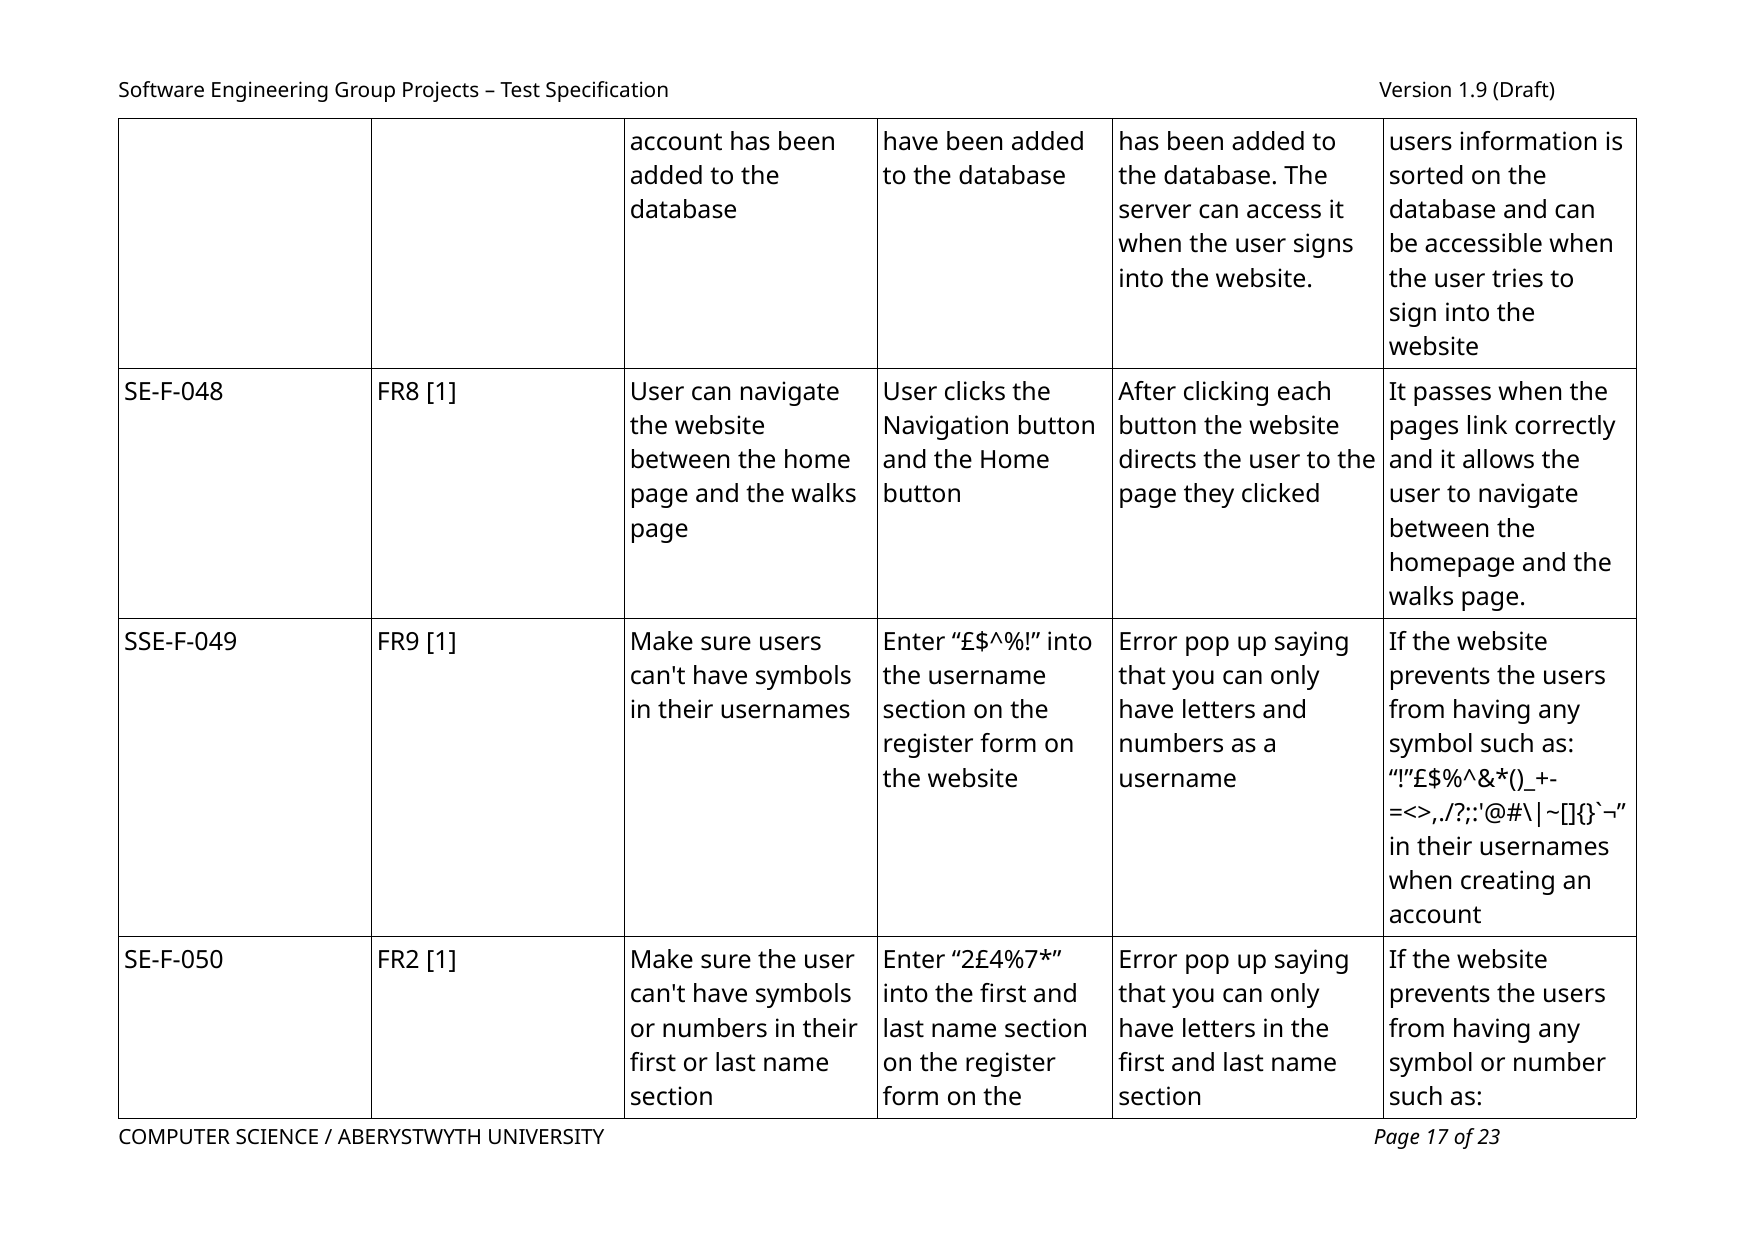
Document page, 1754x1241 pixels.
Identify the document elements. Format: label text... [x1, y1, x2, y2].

table_cell [372, 119, 624, 368]
table_cell Enter “£$^%!” into the username section on the register form on the website [878, 619, 1112, 936]
table_cell Error pop up saying that you can only have letters in the first and last name section [1113, 937, 1383, 1118]
table_cell users information is sorted on the database and can be accessible when the user tries to sign into the website [1384, 119, 1636, 368]
table_cell Enter “2£4%7*” into the first and last name section on the register form on the [878, 937, 1112, 1118]
table_cell FR8 [1] [372, 369, 624, 618]
table_cell If the website prevents the users from having any symbol such as: “!”£$%^&*()_+-=<>,./?;:'@#\|~[]{}`¬” in their usernames when creating an account [1384, 619, 1636, 936]
table_cell It passes when the pages link correctly and it allows the user to navigate between the homepage and the walks page. [1384, 369, 1636, 618]
table_cell After clicking each button the website directs the user to the page they clicked [1113, 369, 1383, 618]
table_cell FR2 [1] [372, 937, 624, 1118]
table_cell account has been added to the database [625, 119, 877, 368]
table_cell SE-F-050 [119, 937, 371, 1118]
table_cell FR9 [1] [372, 619, 624, 936]
table_cell have been added to the database [878, 119, 1112, 368]
table_cell SE-F-048 [119, 369, 371, 618]
table_cell User can navigate the website between the home page and the walks page [625, 369, 877, 618]
table_cell [119, 119, 371, 368]
table_cell has been added to the database. The server can access it when the user signs into the website. [1113, 119, 1383, 368]
table_cell Error pop up saying that you can only have letters and numbers as a username [1113, 619, 1383, 936]
table_cell Make sure users can't have symbols in their usernames [625, 619, 877, 936]
table_cell User clicks the Navigation button and the Home button [878, 369, 1112, 618]
table_cell Make sure the user can't have symbols or numbers in their first or last name section [625, 937, 877, 1118]
table_cell If the website prevents the users from having any symbol or number such as: [1384, 937, 1636, 1118]
table_cell SSE-F-049 [119, 619, 371, 936]
